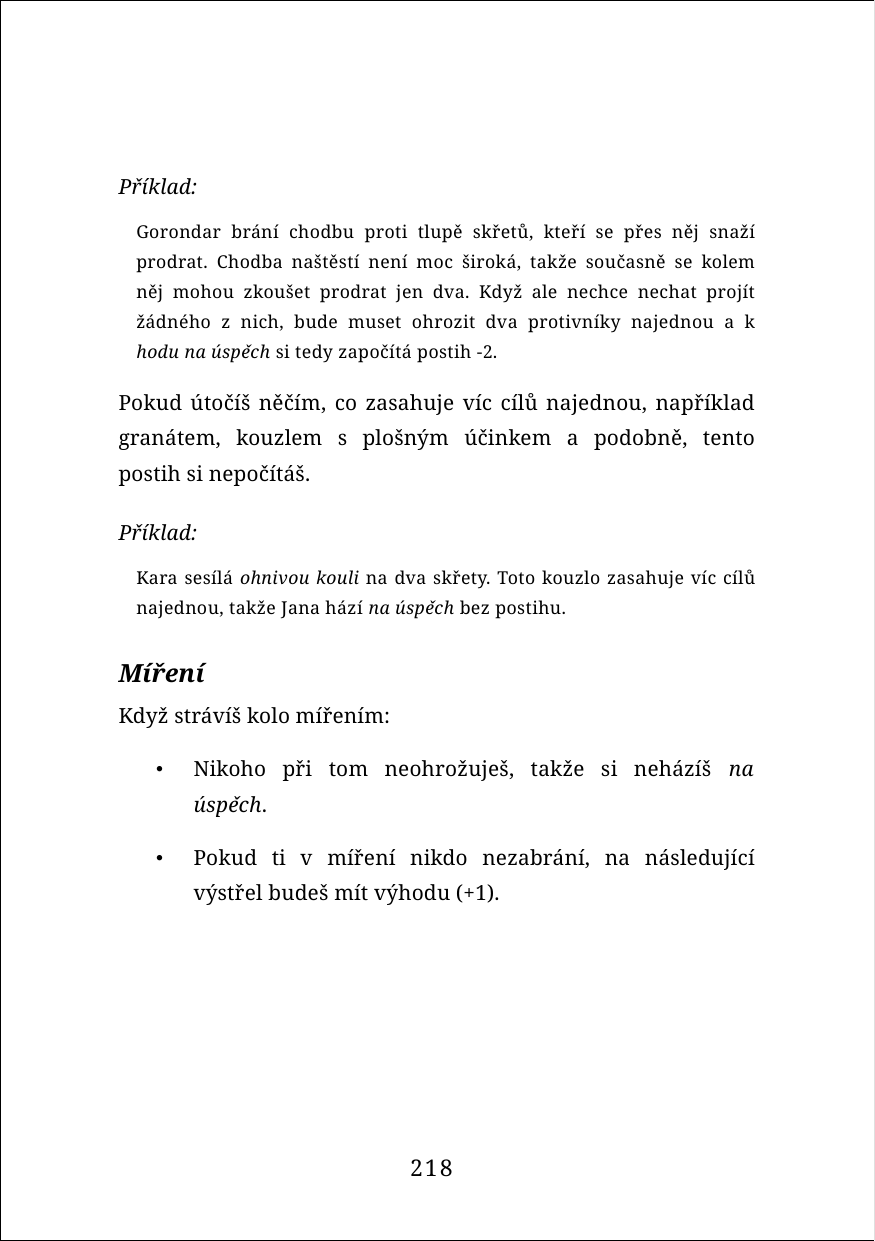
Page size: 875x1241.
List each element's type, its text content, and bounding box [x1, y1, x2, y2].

text Když strávíš kolo mířením: [118, 701, 756, 729]
text Příklad: [118, 172, 756, 200]
list Pokud ti v míření nikdo nezabrání, na následující výstřel budeš mít výhodu (+1). [156, 843, 756, 907]
subtitle Míření [118, 655, 756, 689]
text Gorondar brání chodbu proti tlupě skřetů, kteří se přes něj snaží prodrat. Chodba naštěstí není moc široká, takže současně se kolem něj mohou zkoušet prodrat jen dva. Když ale nechce nechat projít žádného z nich, bude muset ohrozit dva protivníky najednou a k hodu na úspěch si tedy započítá postih -2. [136, 219, 756, 364]
text Kara sesílá ohnivou kouli na dva skřety. Toto kouzlo zasahuje víc cílů najednou, takže Jana hází na úspěch bez postihu. [136, 565, 756, 620]
list Nikoho při tom neohrožuješ, takže si neházíš na úspěch. [156, 754, 756, 818]
text Příklad: [118, 518, 756, 546]
text Pokud útočíš něčím, co zasahuje víc cílů najednou, například granátem, kouzlem s plošným účinkem a podobně, tento postih si nepočítáš. [118, 388, 756, 487]
